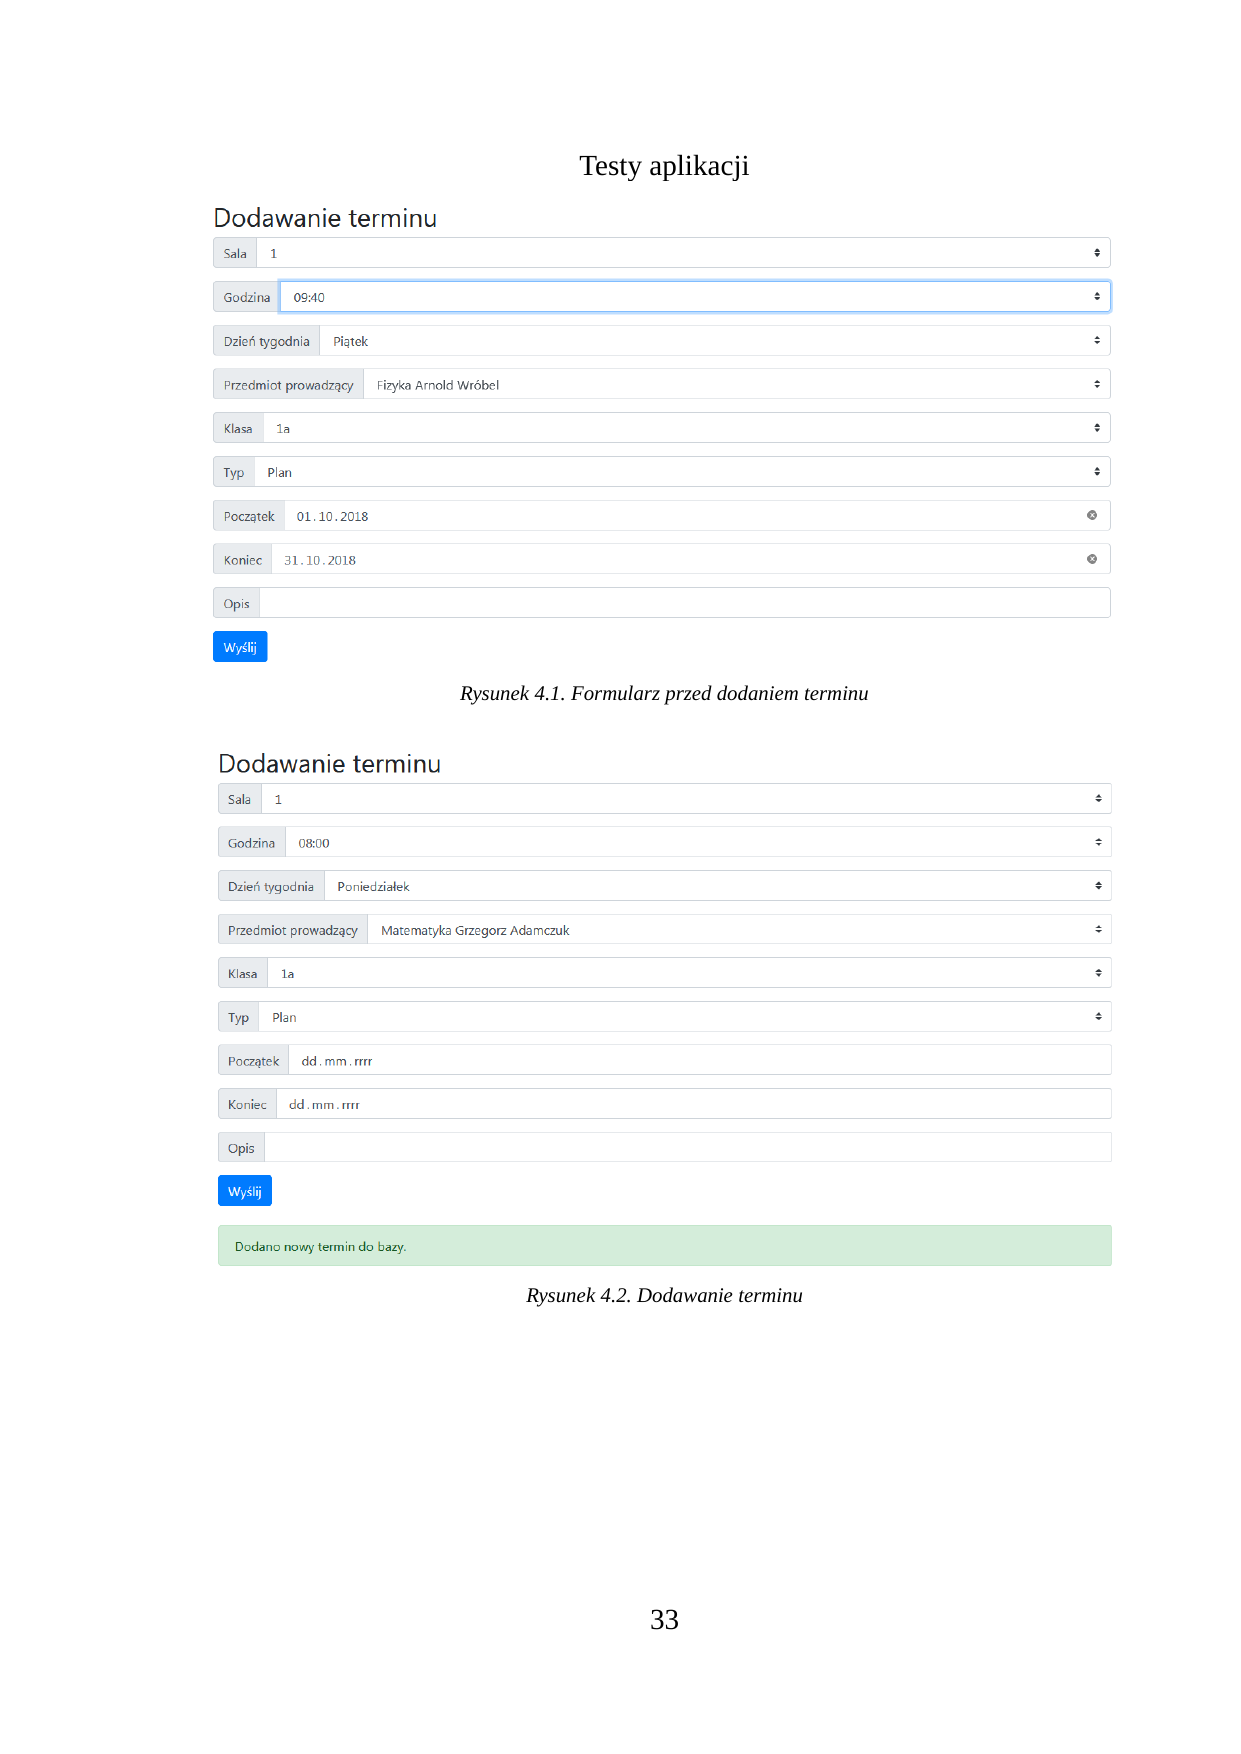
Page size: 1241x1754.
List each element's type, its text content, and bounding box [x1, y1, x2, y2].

picture [208, 743, 1120, 1279]
picture [208, 193, 1121, 676]
text Rysunek 4.1. Formularz przed dodaniem terminu [208, 676, 1120, 704]
text Rysunek 4.2. Dodawanie terminu [209, 1279, 1120, 1307]
